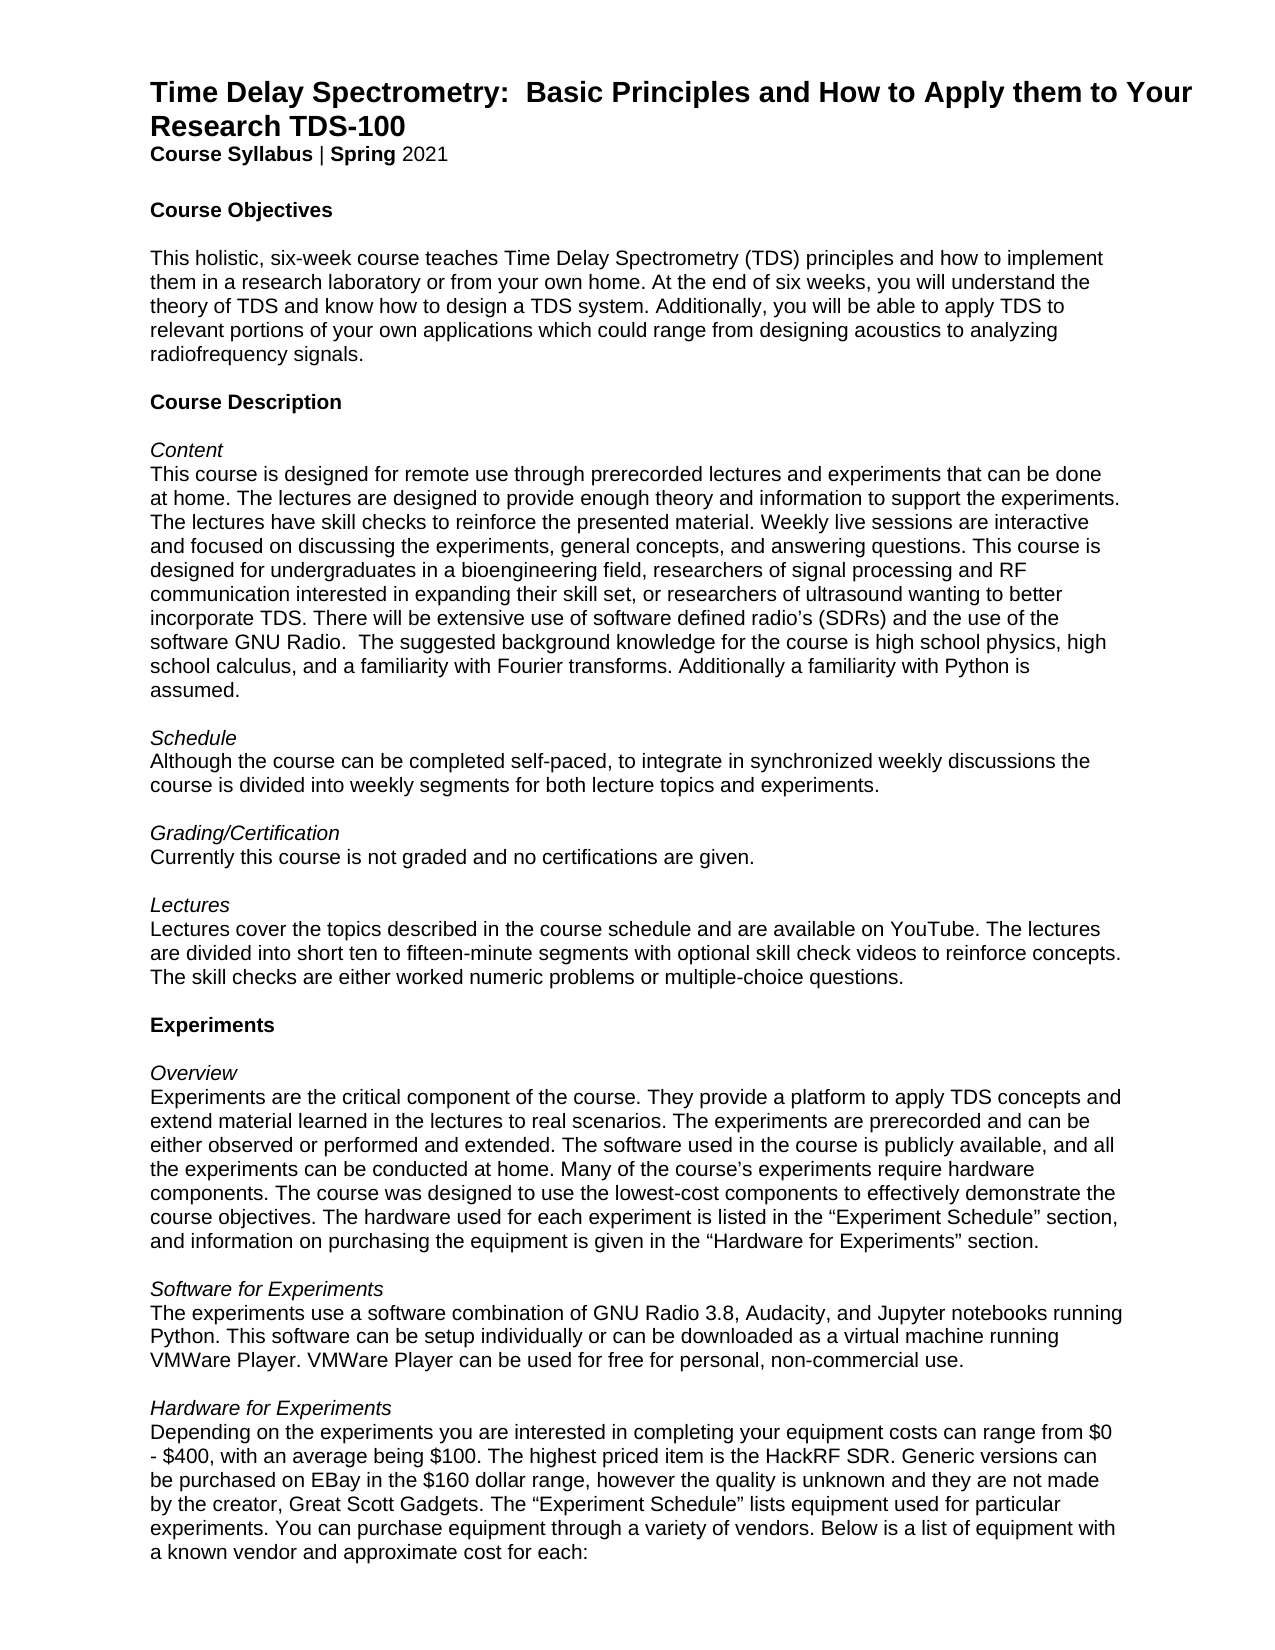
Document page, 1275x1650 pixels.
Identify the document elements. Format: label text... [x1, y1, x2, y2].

text Currently this course is not graded and no certifications are given. [150, 845, 1125, 869]
text Content [150, 438, 1125, 462]
text Course Objectives [150, 198, 1125, 222]
text Schedule Although the course can be completed self-paced, to integrate in synchronized weekly discussions the course is divided into weekly segments for both lecture topics and experiments. [150, 725, 1125, 797]
text Lectures [150, 893, 1125, 917]
text This holistic, six-week course teaches Time Delay Spectrometry (TDS) principles and how to implement them in a research laboratory or from your own home. At the end of six weeks, you will understand the theory of TDS and know how to design a TDS system. Additionally, you will be able to apply TDS to relevant portions of your own applications which could range from designing acoustics to analyzing radiofrequency signals. [150, 246, 1125, 366]
text Experiments [150, 1013, 1125, 1037]
text Course Description [150, 390, 1125, 414]
text Depending on the experiments you are interested in completing your equipment costs can range from $0 - $400, with an average being $100. The highest priced item is the HackRF SDR. Generic versions can be purchased on EBay in the $160 dollar range, however the quality is unknown and they are not made by the creator, Great Scott Gadgets. The “Experiment Schedule” lists equipment used for particular experiments. You can purchase equipment through a variety of vendors. Below is a list of equipment with a known vendor and approximate cost for each: [150, 1420, 1125, 1564]
text Grading/Certification [150, 821, 1125, 845]
text The experiments use a software combination of GNU Radio 3.8, Audacity, and Jupyter notebooks running Python. This software can be setup individually or can be downloaded as a virtual machine running VMWare Player. VMWare Player can be used for free for personal, non-commercial use. [150, 1300, 1125, 1372]
text Software for Experiments [150, 1276, 1125, 1300]
text Experiments are the critical component of the course. They provide a platform to apply TDS concepts and extend material learned in the lectures to real scenarios. The experiments are prerecorded and can be either observed or performed and extended. The software used in the course is publicly available, and all the experiments can be conducted at home. Many of the course’s experiments require hardware components. The course was designed to use the lowest-cost components to effectively demonstrate the course objectives. The hardware used for each experiment is listed in the “Experiment Schedule” section, and information on purchasing the equipment is given in the “Hardware for Experiments” section. [150, 1085, 1125, 1252]
text Hardware for Experiments [150, 1396, 1125, 1420]
text This course is designed for remote use through prerecorded lectures and experiments that can be done at home. The lectures are designed to provide enough theory and information to support the experiments. The lectures have skill checks to reinforce the presented material. Weekly live sessions are interactive and focused on discussing the experiments, general concepts, and answering questions. This course is designed for undergraduates in a bioengineering field, researchers of signal processing and RF communication interested in expanding their skill set, or researchers of ultrasound wanting to better incorporate TDS. There will be extensive use of software defined radio’s (SDRs) and the use of the software GNU Radio. The suggested background knowledge for the course is high school physics, high school calculus, and a familiarity with Fourier transforms. Additionally a familiarity with Python is assumed. [150, 462, 1125, 701]
text Lectures cover the topics described in the course schedule and are available on YouTube. The lectures are divided into short ten to fifteen-minute segments with optional skill check videos to reinforce concepts. The skill checks are either worked numeric problems or multiple-choice questions. [150, 917, 1125, 989]
text Overview [150, 1061, 1125, 1085]
